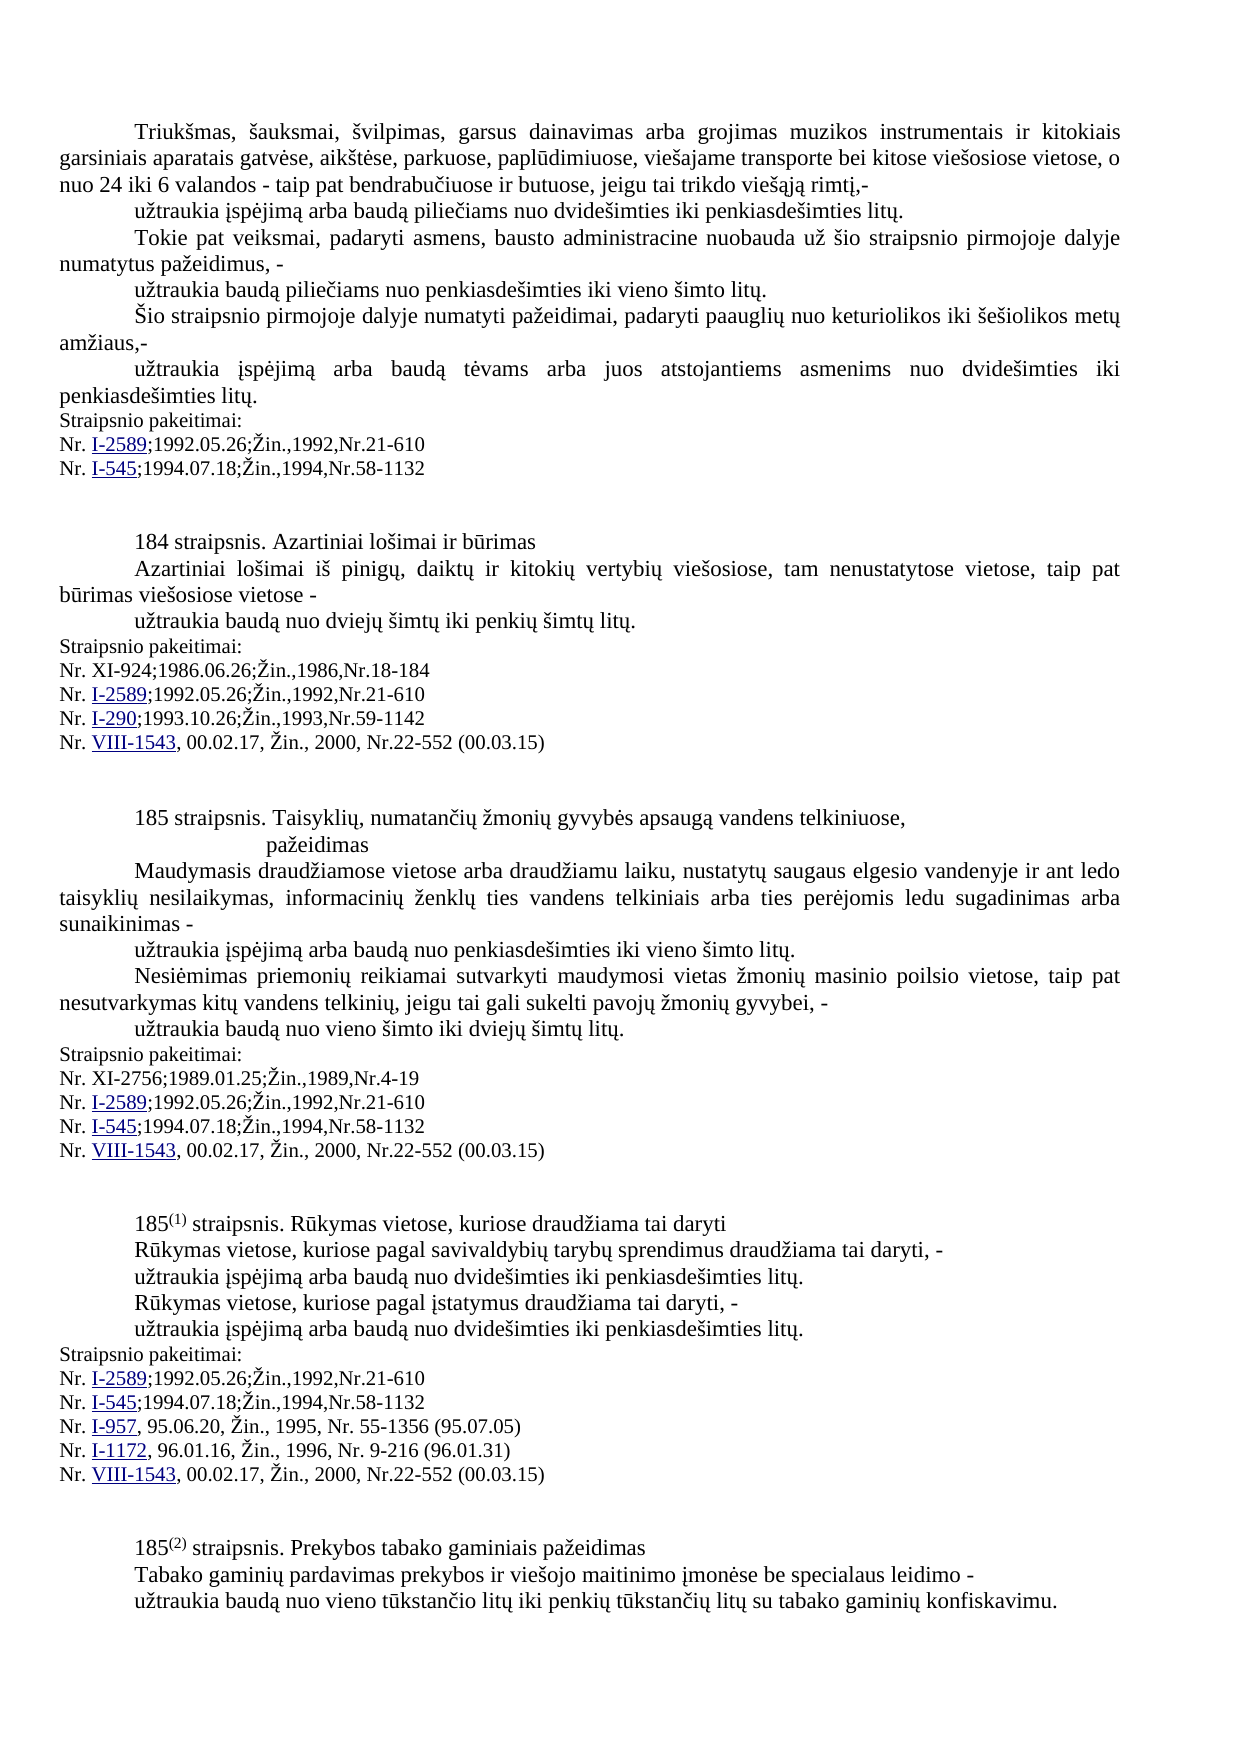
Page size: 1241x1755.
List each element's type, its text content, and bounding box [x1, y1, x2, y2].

text Straipsnio pakeitimai: [59, 1042, 1122, 1066]
text užtraukia įspėjimą arba baudą nuo penkiasdešimties iki vieno šimto litų. [59, 936, 1122, 963]
text Nr. XI-2756;1989.01.25;Žin.,1989,Nr.4-19 [59, 1066, 1122, 1090]
text Tokie pat veiksmai, padaryti asmens, bausto administracine nuobauda už šio straipsnio pirmojoje dalyje numatytus pažeidimus, - [59, 223, 1122, 276]
text Nr. I-957, 95.06.20, Žin., 1995, Nr. 55-1356 (95.07.05) [59, 1414, 1122, 1438]
text Azartiniai lošimai iš pinigų, daiktų ir kitokių vertybių viešosiose, tam nenustatytose vietose, taip pat būrimas viešosiose vietose - [59, 555, 1122, 607]
text Rūkymas vietose, kuriose pagal įstatymus draudžiama tai daryti, - [59, 1289, 1122, 1316]
text 184 straipsnis. Azartiniai lošimai ir būrimas [59, 528, 1122, 555]
text Maudymasis draudžiamose vietose arba draudžiamu laiku, nustatytų saugaus elgesio vandenyje ir ant ledo taisyklių nesilaikymas, informacinių ženklų ties vandens telkiniais arba ties perėjomis ledu sugadinimas arba sunaikinimas - [59, 857, 1122, 936]
text Nr. I-545;1994.07.18;Žin.,1994,Nr.58-1132 [59, 456, 1122, 480]
text užtraukia baudą piliečiams nuo penkiasdešimties iki vieno šimto litų. [59, 276, 1122, 303]
text Nr. XI-924;1986.06.26;Žin.,1986,Nr.18-184 [59, 658, 1122, 682]
text Nr. VIII-1543, 00.02.17, Žin., 2000, Nr.22-552 (00.03.15) [59, 730, 1122, 754]
text Nr. I-2589;1992.05.26;Žin.,1992,Nr.21-610 [59, 682, 1122, 706]
text Nr. I-2589;1992.05.26;Žin.,1992,Nr.21-610 [59, 1366, 1122, 1390]
text Nr. I-2589;1992.05.26;Žin.,1992,Nr.21-610 [59, 432, 1122, 456]
text Straipsnio pakeitimai: [59, 408, 1122, 432]
text Nr. I-545;1994.07.18;Žin.,1994,Nr.58-1132 [59, 1390, 1122, 1414]
text Šio straipsnio pirmojoje dalyje numatyti pažeidimai, padaryti paauglių nuo keturiolikos iki šešiolikos metų amžiaus,- [59, 303, 1122, 355]
text užtraukia įspėjimą arba baudą nuo dvidešimties iki penkiasdešimties litų. [59, 1263, 1122, 1289]
text 185 straipsnis. Taisyklių, numatančių žmonių gyvybės apsaugą vandens telkiniuose, [134, 804, 1122, 831]
text Triukšmas, šauksmai, švilpimas, garsus dainavimas arba grojimas muzikos instrumentais ir kitokiais garsiniais aparatais gatvėse, aikštėse, parkuose, paplūdimiuose, viešajame transporte bei kitose viešosiose vietose, o nuo 24 iki 6 valandos - taip pat bendrabučiuose ir butuose, jeigu tai trikdo viešąją rimtį,- [59, 118, 1122, 197]
text Nr. I-290;1993.10.26;Žin.,1993,Nr.59-1142 [59, 706, 1122, 730]
text Straipsnio pakeitimai: [59, 1342, 1122, 1366]
text užtraukia įspėjimą arba baudą piliečiams nuo dvidešimties iki penkiasdešimties litų. [59, 197, 1122, 223]
text užtraukia baudą nuo dviejų šimtų iki penkių šimtų litų. [59, 607, 1122, 634]
text Nr. I-545;1994.07.18;Žin.,1994,Nr.58-1132 [59, 1114, 1122, 1138]
text užtraukia baudą nuo vieno šimto iki dviejų šimtų litų. [59, 1015, 1122, 1042]
text Nr. VIII-1543, 00.02.17, Žin., 2000, Nr.22-552 (00.03.15) [59, 1462, 1122, 1486]
text Nr. VIII-1543, 00.02.17, Žin., 2000, Nr.22-552 (00.03.15) [59, 1138, 1122, 1162]
text Rūkymas vietose, kuriose pagal savivaldybių tarybų sprendimus draudžiama tai daryti, - [59, 1236, 1122, 1263]
text pažeidimas [266, 831, 1122, 857]
text 185(1) straipsnis. Rūkymas vietose, kuriose draudžiama tai daryti [59, 1210, 1122, 1236]
text užtraukia įspėjimą arba baudą nuo dvidešimties iki penkiasdešimties litų. [59, 1316, 1122, 1342]
text užtraukia baudą nuo vieno tūkstančio litų iki penkių tūkstančių litų su tabako gaminių konfiskavimu. [59, 1587, 1122, 1613]
text Nesiėmimas priemonių reikiamai sutvarkyti maudymosi vietas žmonių masinio poilsio vietose, taip pat nesutvarkymas kitų vandens telkinių, jeigu tai gali sukelti pavojų žmonių gyvybei, - [59, 963, 1122, 1015]
text Nr. I-1172, 96.01.16, Žin., 1996, Nr. 9-216 (96.01.31) [59, 1438, 1122, 1462]
text Straipsnio pakeitimai: [59, 634, 1122, 658]
text užtraukia įspėjimą arba baudą tėvams arba juos atstojantiems asmenims nuo dvidešimties iki penkiasdešimties litų. [59, 355, 1122, 408]
text 185(2) straipsnis. Prekybos tabako gaminiais pažeidimas [59, 1534, 1122, 1561]
text Nr. I-2589;1992.05.26;Žin.,1992,Nr.21-610 [59, 1090, 1122, 1114]
text Tabako gaminių pardavimas prekybos ir viešojo maitinimo įmonėse be specialaus leidimo - [59, 1561, 1122, 1587]
